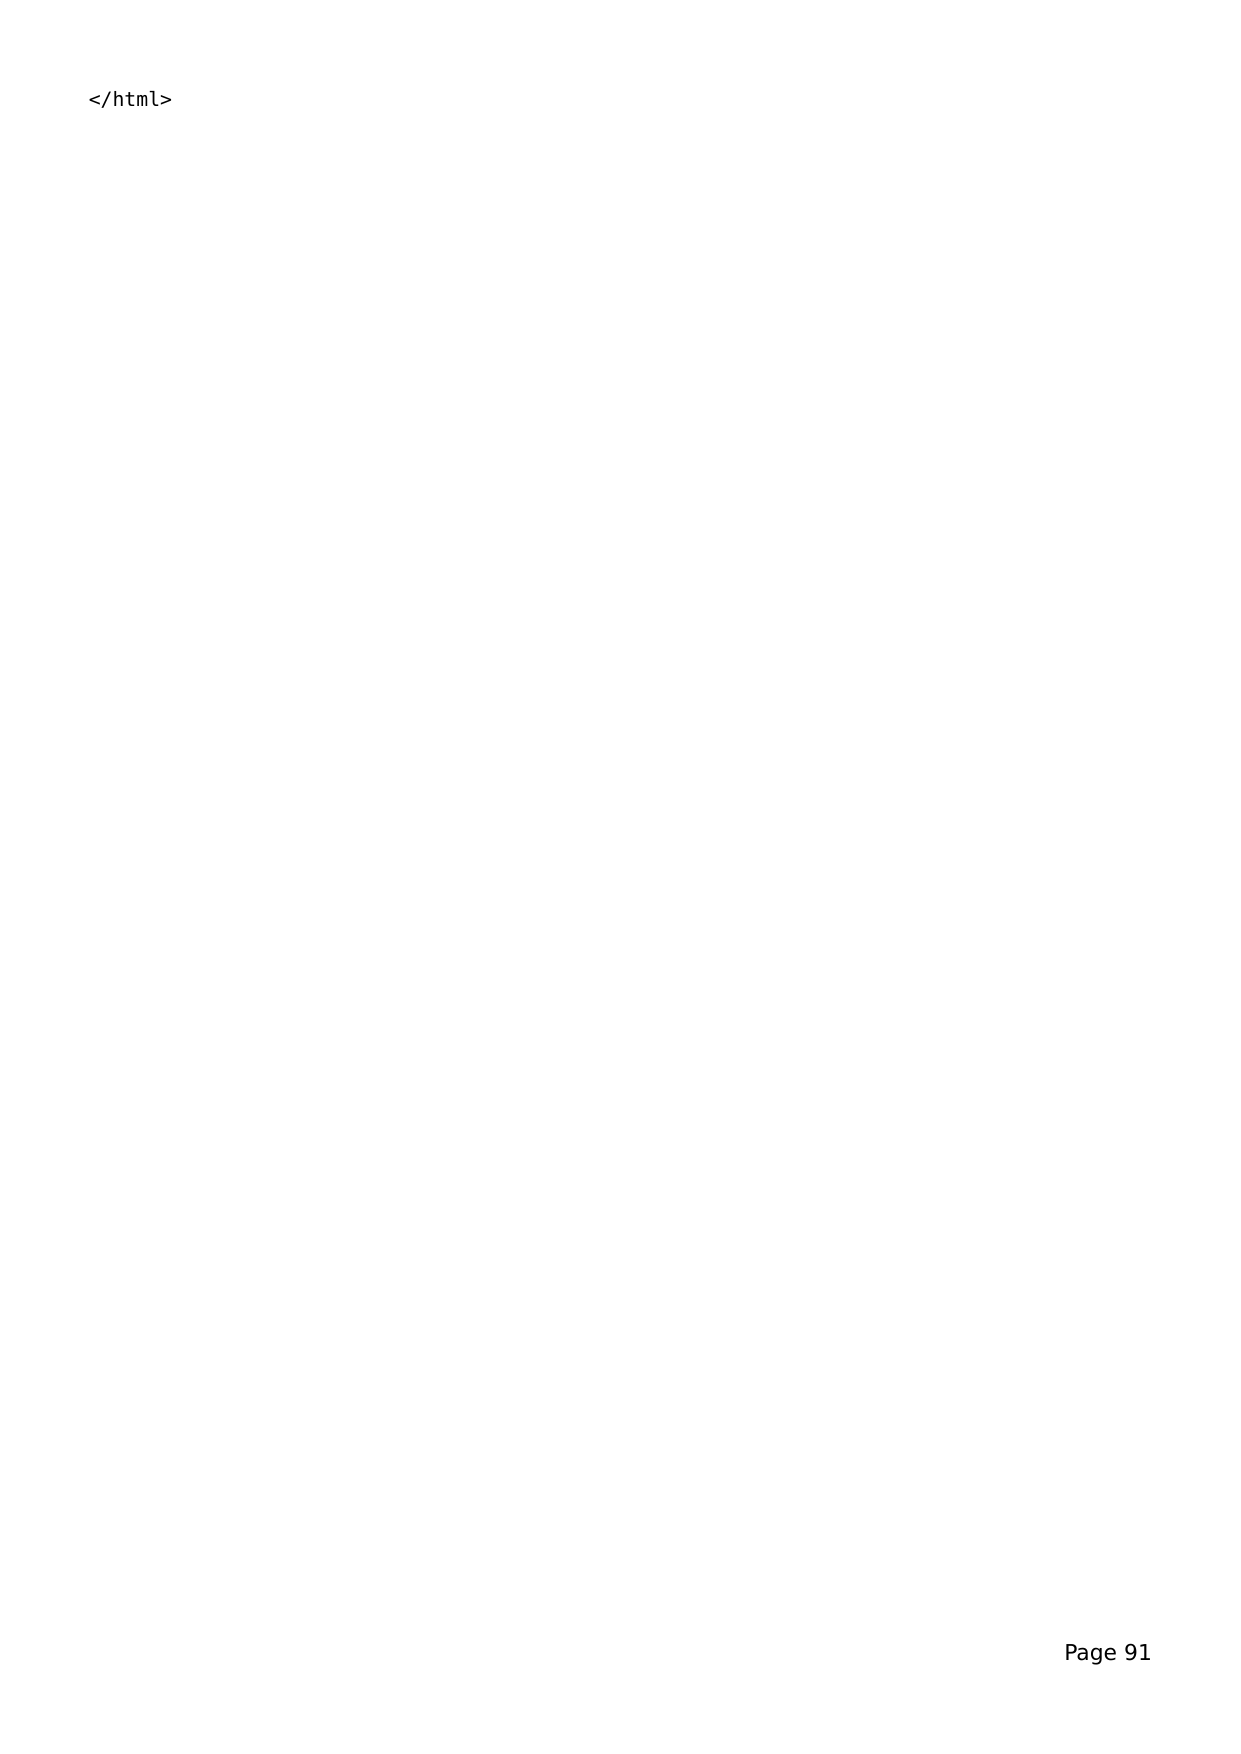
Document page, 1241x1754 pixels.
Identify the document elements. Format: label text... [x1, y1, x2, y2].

text </html> [88, 88, 1152, 112]
